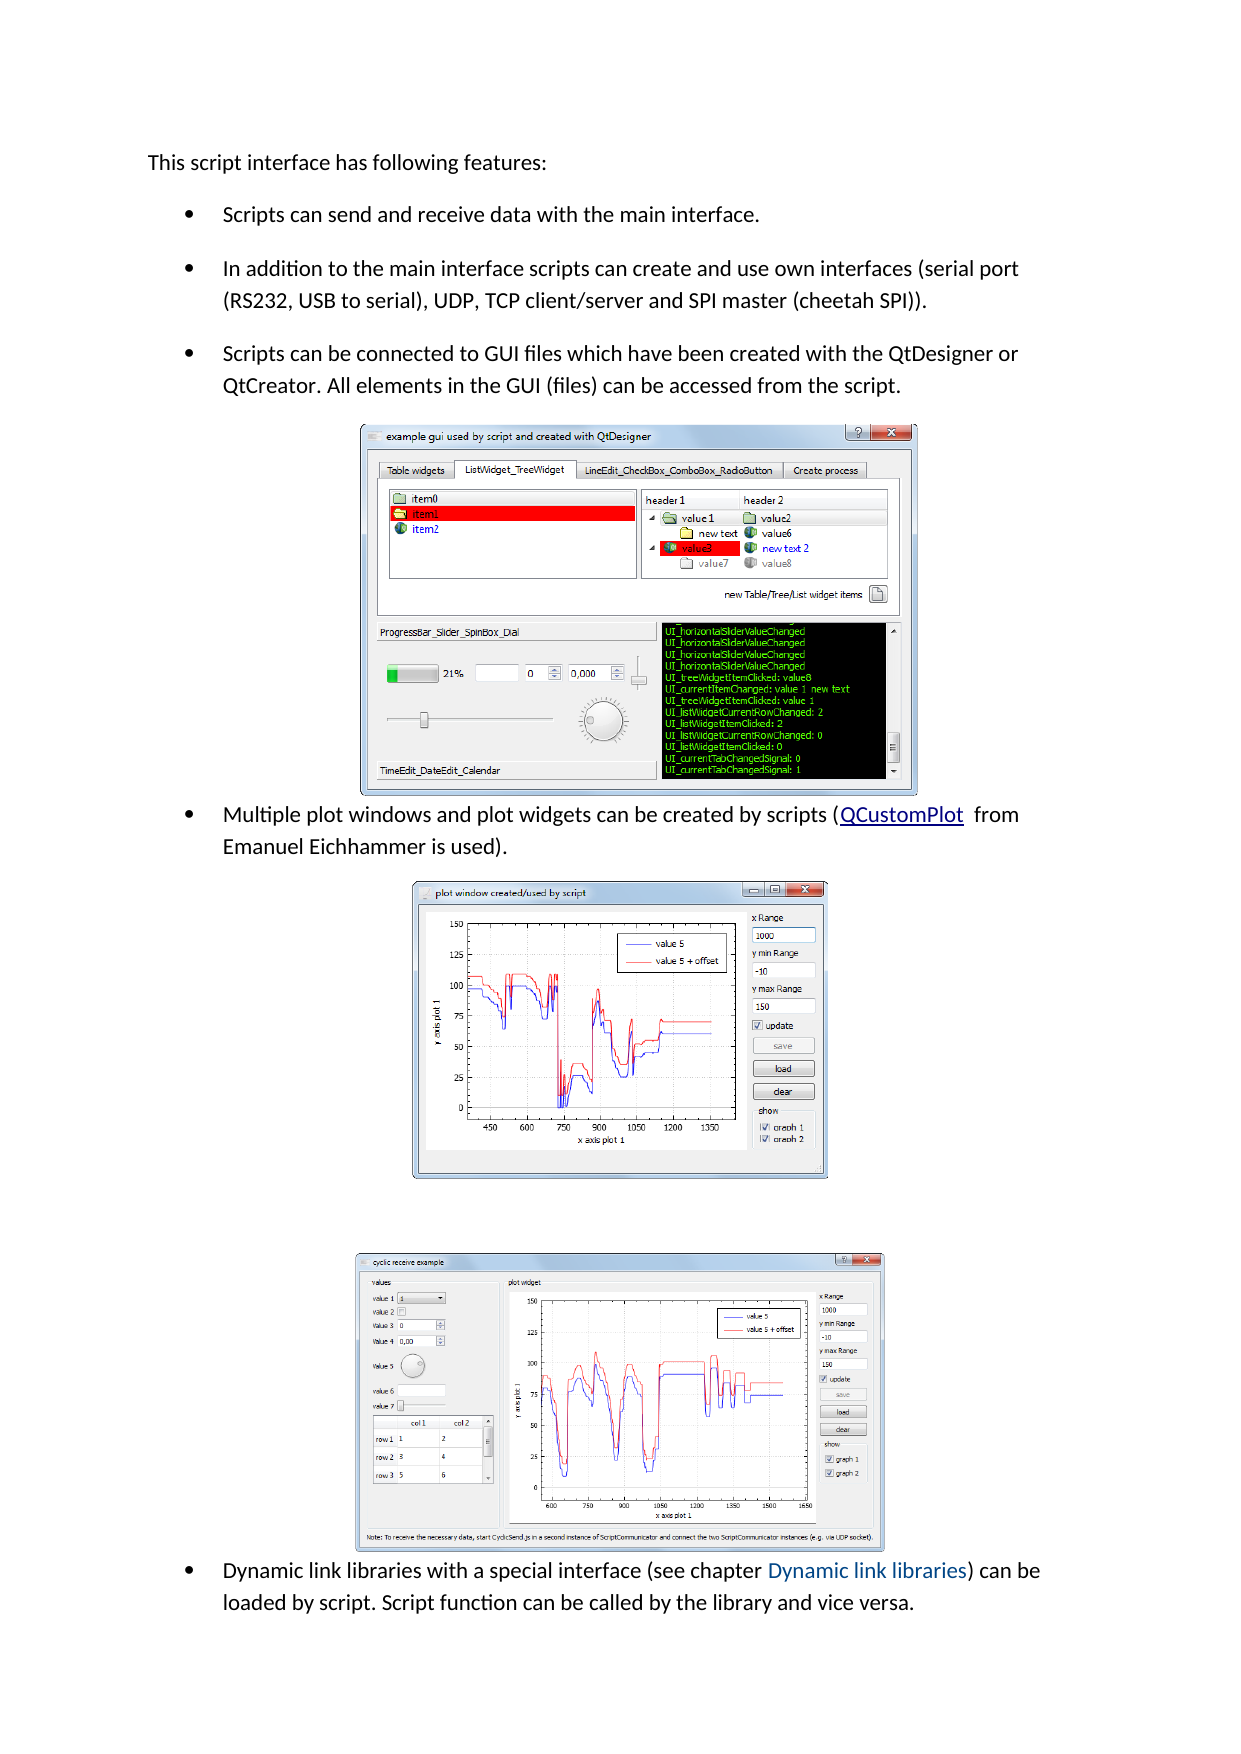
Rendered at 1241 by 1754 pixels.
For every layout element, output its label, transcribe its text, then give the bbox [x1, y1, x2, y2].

list Scripts can be connected to GUI files which have been created with the QtDesigner or QtCreator. All elements in the GUI (files) can be accessed from the script. [185, 339, 1093, 399]
list Dynamic link libraries with a special interface (see chapter Dynamic link libraries) can be loaded by script. Script function can be called by the library and vice versa. [185, 1268, 1093, 1616]
text This script interface has following features: [148, 148, 1093, 176]
list Scripts can send and receive data with the main interface. [185, 201, 1093, 229]
list Multiple plot windows and plot widgets can be created by scripts (QCustomPlot from Emanuel Eichhammer is used). [185, 796, 1093, 860]
list In addition to the main interface scripts can create and use own interfaces (serial port (RS232, USB to serial), UDP, TCP client/server and SPI master (cheetah SPI)). [185, 254, 1093, 314]
picture [360, 424, 918, 796]
picture [412, 881, 828, 1179]
picture [355, 1253, 885, 1552]
